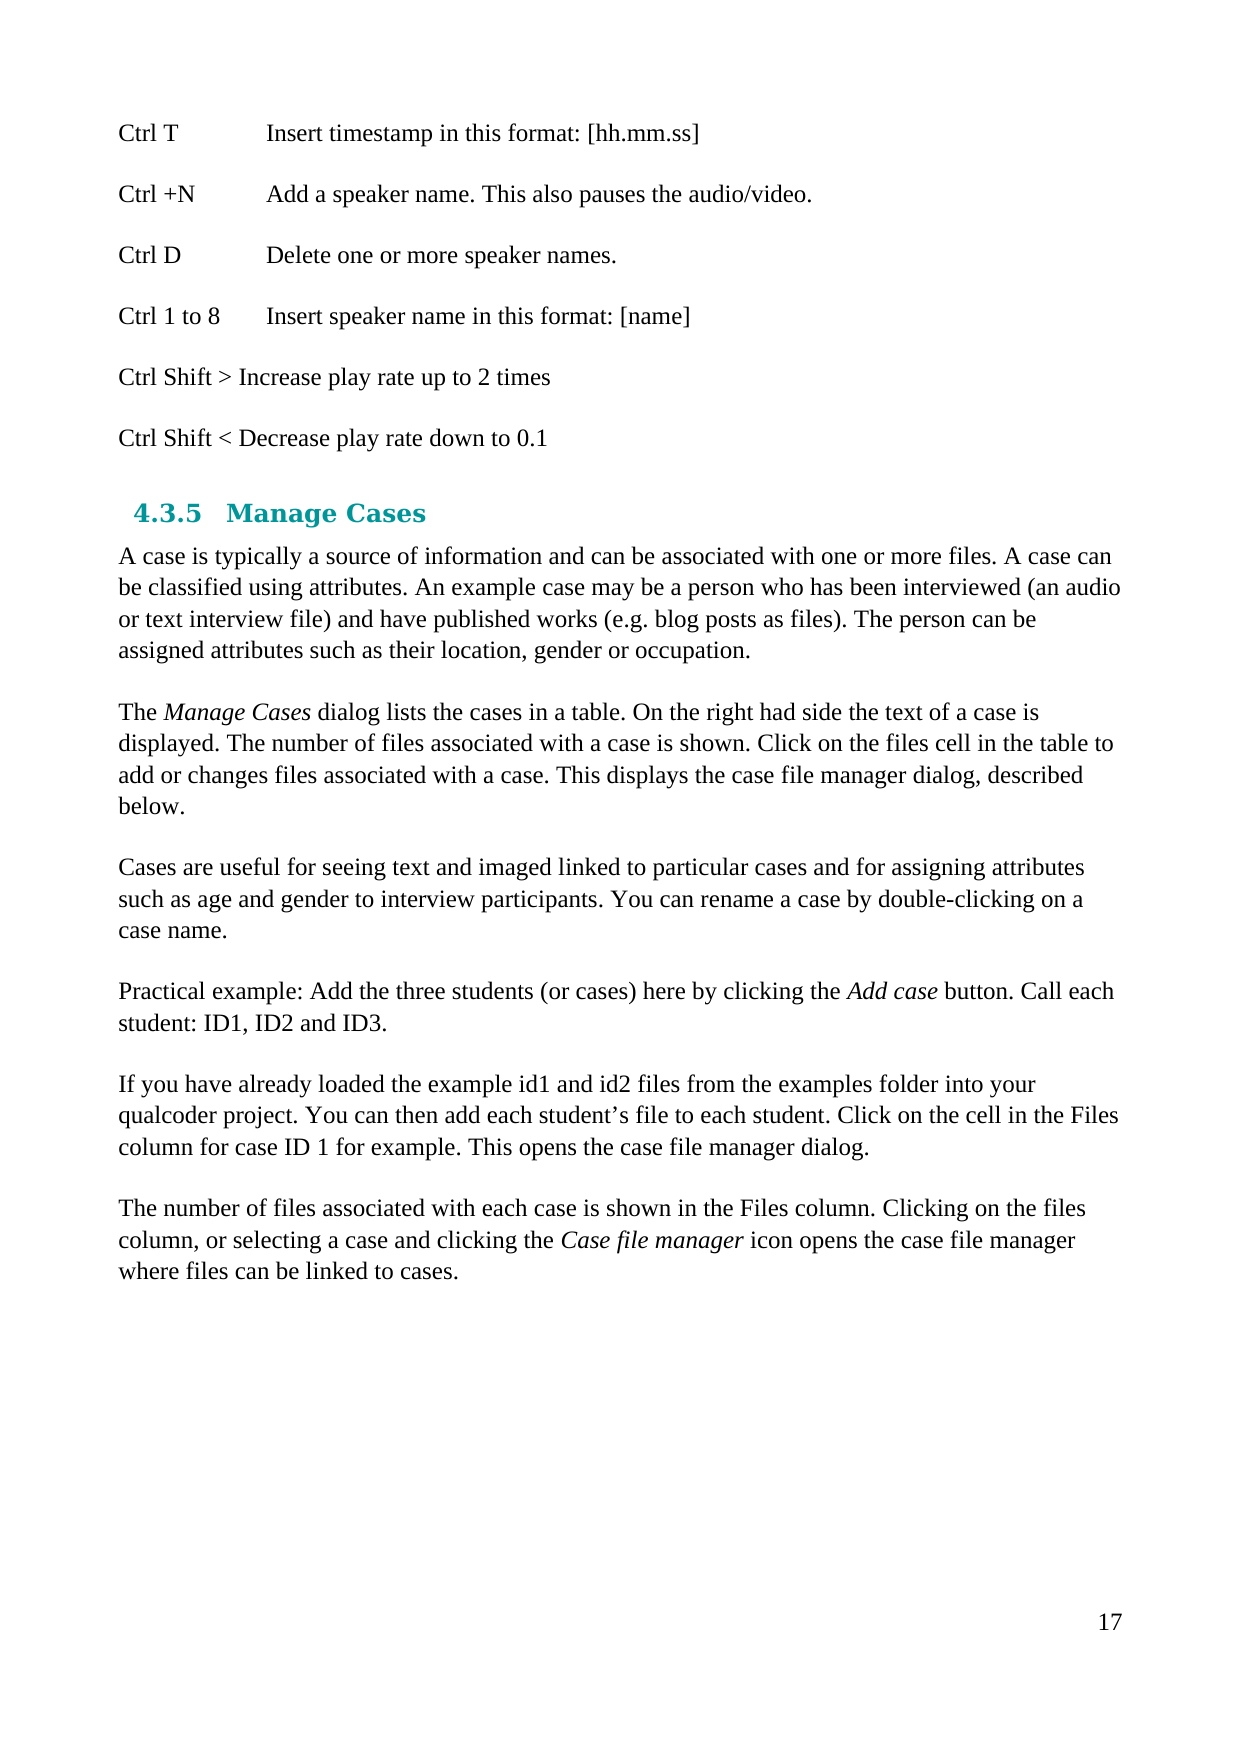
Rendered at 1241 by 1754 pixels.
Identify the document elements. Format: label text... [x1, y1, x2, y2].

text Ctrl T Insert timestamp in this format: [hh.mm.ss] [118, 118, 1122, 147]
text The number of files associated with each case is shown in the Files column. Clicking on the files column, or selecting a case and clicking the Case file manager icon opens the case file manager where files can be linked to cases. [118, 1193, 1122, 1285]
text Ctrl Shift < Decrease play rate down to 0.1 [118, 423, 1122, 452]
text Ctrl Shift > Increase play rate up to 2 times [118, 362, 1122, 391]
text A case is typically a source of information and can be associated with one or more files. A case can be classified using attributes. An example case may be a person who has been interviewed (an audio or text interview file) and have published works (e.g. blog posts as files). The person can be assigned attributes such as their location, gender or occupation. [118, 541, 1122, 664]
text If you have already loaded the example id1 and id2 files from the examples folder into your qualcoder project. You can then add each student’s file to each student. Click on the cell in the Files column for case ID 1 for example. This opens the case file manager dialog. [118, 1069, 1122, 1161]
text Cases are useful for seeing text and imaged linked to particular cases and for assigning attributes such as age and gender to interview participants. You can rename a case by double-clicking on a case name. [118, 852, 1122, 944]
text Practical example: Add the three students (or cases) here by clicking the Add case button. Call each student: ID1, ID2 and ID3. [118, 976, 1122, 1037]
text The Manage Cases dialog lists the cases in a table. On the right had side the text of a case is displayed. The number of files associated with a case is shown. Click on the files cell in the table to add or changes files associated with a case. This displays the case file manager dialog, described below. [118, 697, 1122, 820]
text Ctrl 1 to 8 Insert speaker name in this format: [name] [118, 301, 1122, 330]
subtitle Manage Cases [124, 499, 1122, 528]
text Ctrl +N Add a speaker name. This also pauses the audio/video. [118, 179, 1122, 208]
text Ctrl D Delete one or more speaker names. [118, 240, 1122, 269]
